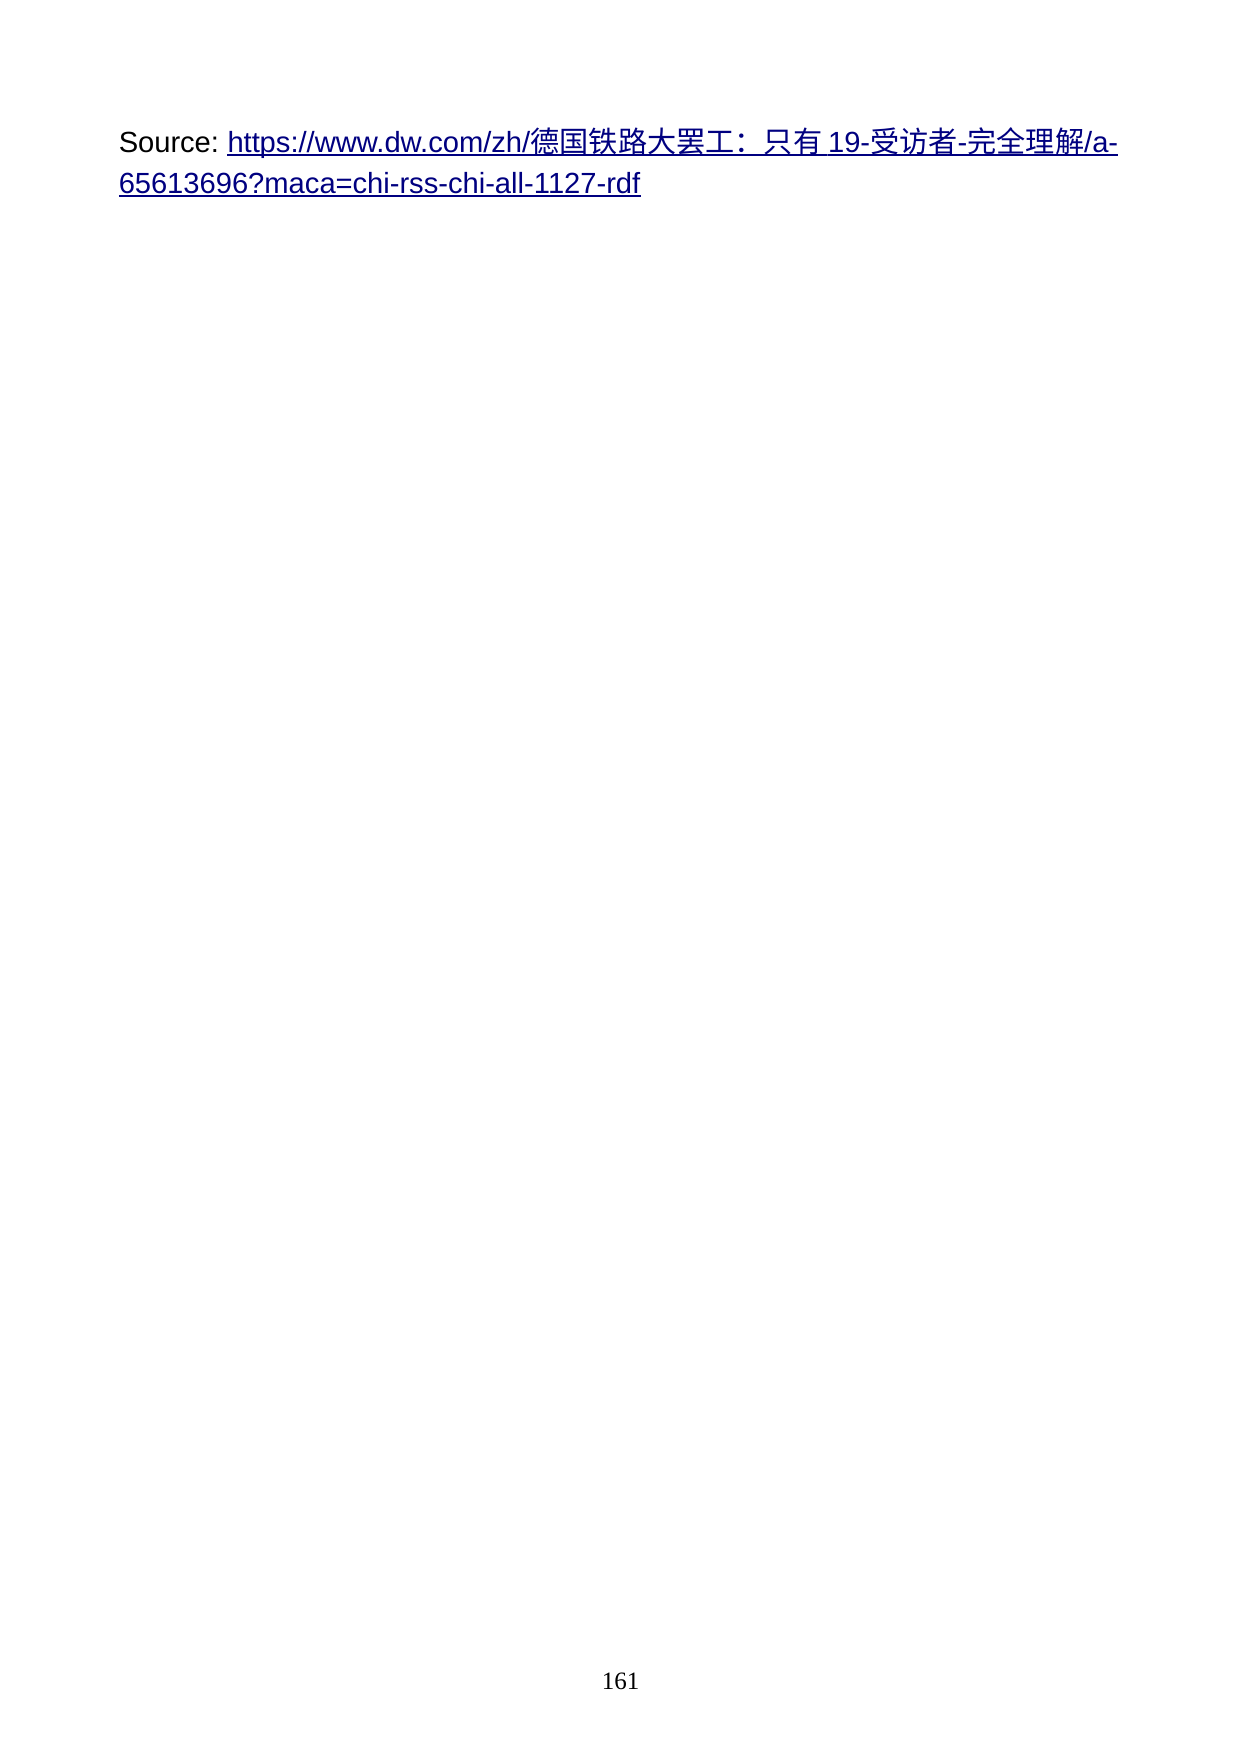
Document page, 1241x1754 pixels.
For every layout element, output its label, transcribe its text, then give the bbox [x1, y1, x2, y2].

text Source: https://www.dw.com/zh/德国铁路大罢工：只有19-受访者-完全理解/a-65613696?maca=chi-rss-chi-all-1127-rdf [118, 118, 1122, 199]
